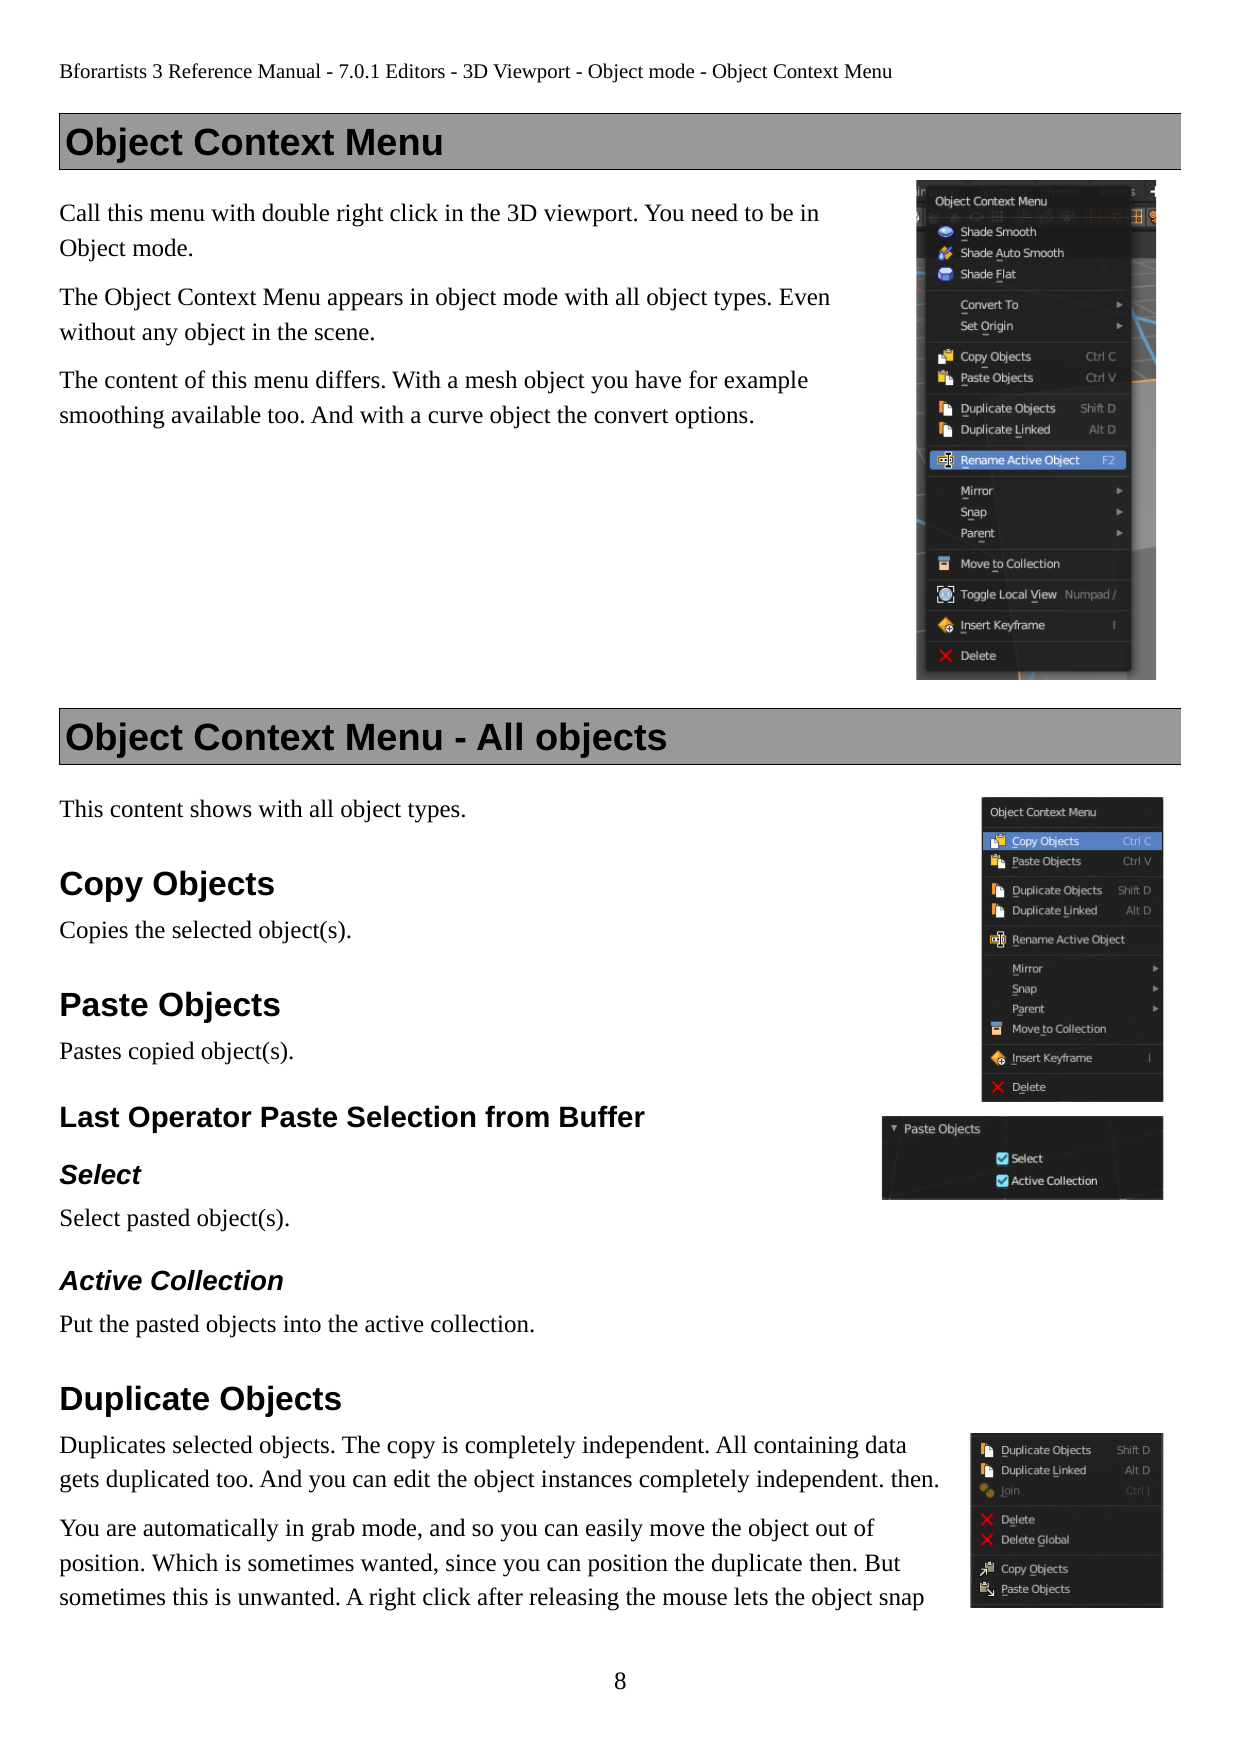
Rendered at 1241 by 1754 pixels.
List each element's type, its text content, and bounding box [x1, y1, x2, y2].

text Put the pasted objects into the active collection. [59, 1309, 1181, 1337]
table_header Object Context Menu [60, 114, 1181, 169]
subtitle Active Collection [59, 1264, 1181, 1296]
picture [881, 1116, 1164, 1200]
text Pastes copied object(s). [59, 1036, 981, 1065]
text Select pasted object(s). [59, 1203, 1181, 1231]
text Duplicates selected objects. The copy is completely independent. All containing data gets duplicated too. And you can edit the object instances completely independent. then. [59, 1430, 1181, 1493]
subtitle Duplicate Objects [59, 1378, 1181, 1417]
subtitle [1164, 985, 1181, 1023]
picture [981, 797, 1164, 1102]
text [1164, 1036, 1181, 1065]
text This content shows with all object types. [59, 794, 1181, 823]
text You are automatically in grab mode, and so you can easily move the object out of position. Which is sometimes wanted, since you can position the duplicate then. But sometimes this is unwanted. A right click after releasing the mouse lets the object snap [59, 1513, 1181, 1611]
text Call this menu with double right click in the 3D viewport. You need to be in Object mode. [59, 198, 916, 262]
subtitle Copy Objects [59, 864, 981, 902]
subtitle Select [59, 1158, 881, 1190]
table_header Object Context Menu - All objects [60, 709, 1181, 764]
text The content of this menu differs. With a mesh object you have for example smoothing available too. And with a curve object the convert options. [59, 366, 916, 429]
text Copies the selected object(s). [59, 915, 981, 944]
subtitle Last Operator Paste Selection from Buffer [59, 1099, 1181, 1133]
subtitle [1164, 864, 1181, 902]
picture [916, 180, 1157, 680]
picture [970, 1433, 1164, 1608]
subtitle Paste Objects [59, 985, 981, 1023]
subtitle [1164, 1158, 1181, 1190]
text The Object Context Menu appears in object mode with all object types. Even without any object in the scene. [59, 282, 916, 345]
